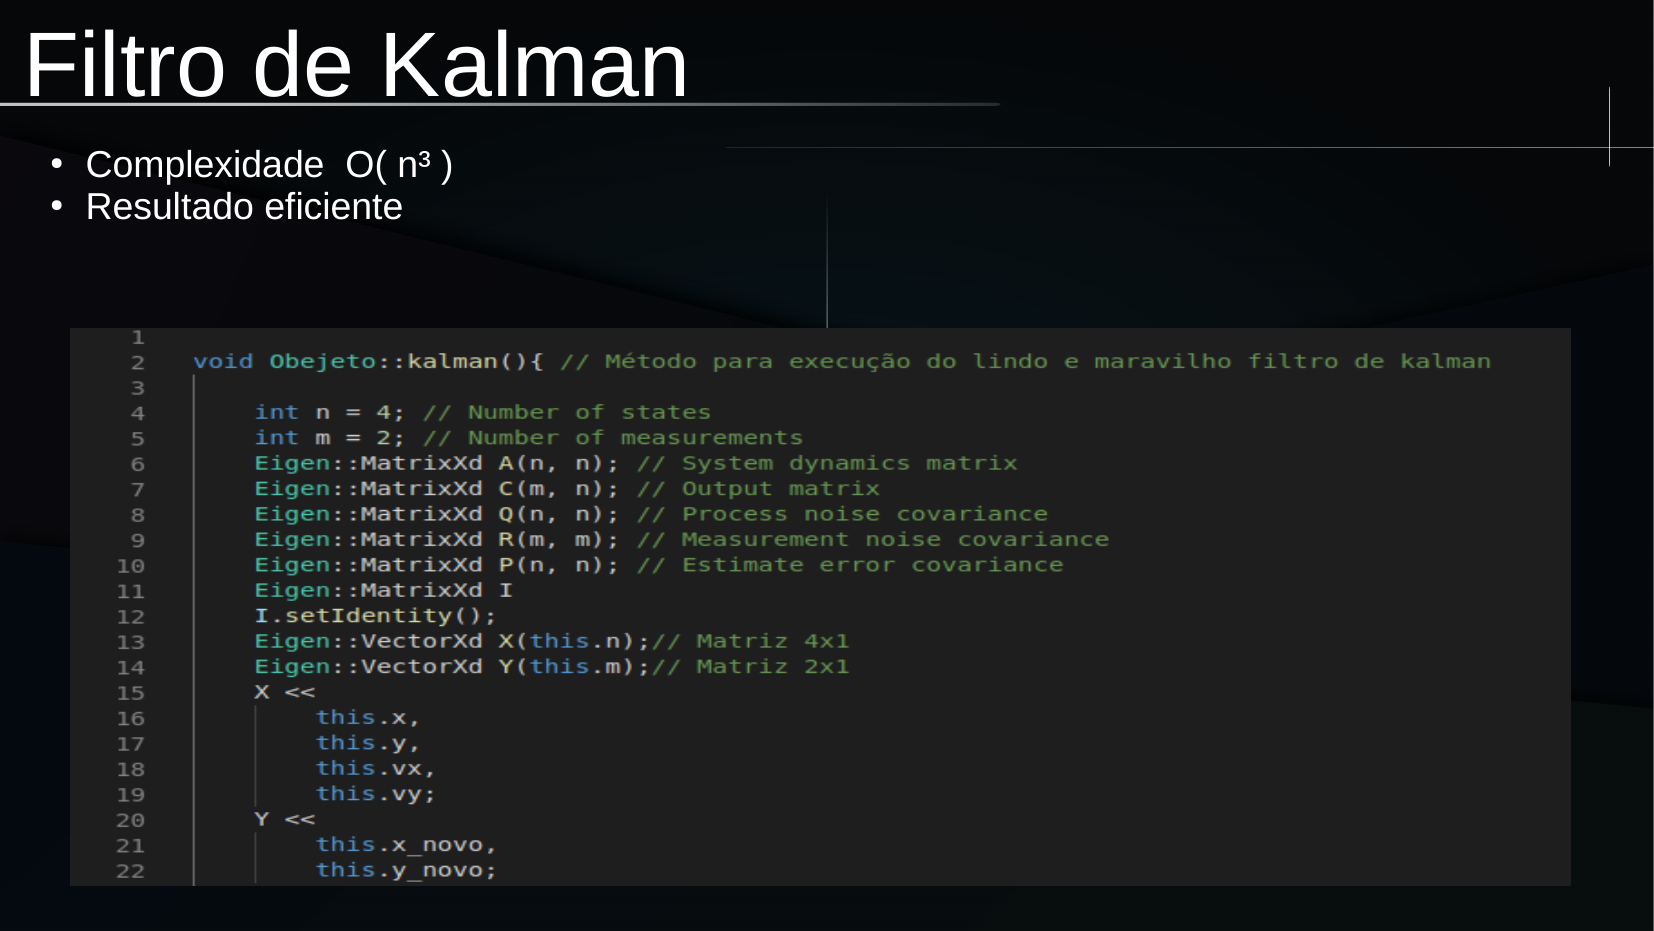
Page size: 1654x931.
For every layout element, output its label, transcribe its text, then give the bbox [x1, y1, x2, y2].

text_box Complexidade O( n³ ) Resultado eficiente [35, 136, 1595, 236]
picture [0, 0, 1654, 931]
title Filtro de Kalman [23, 11, 1589, 119]
